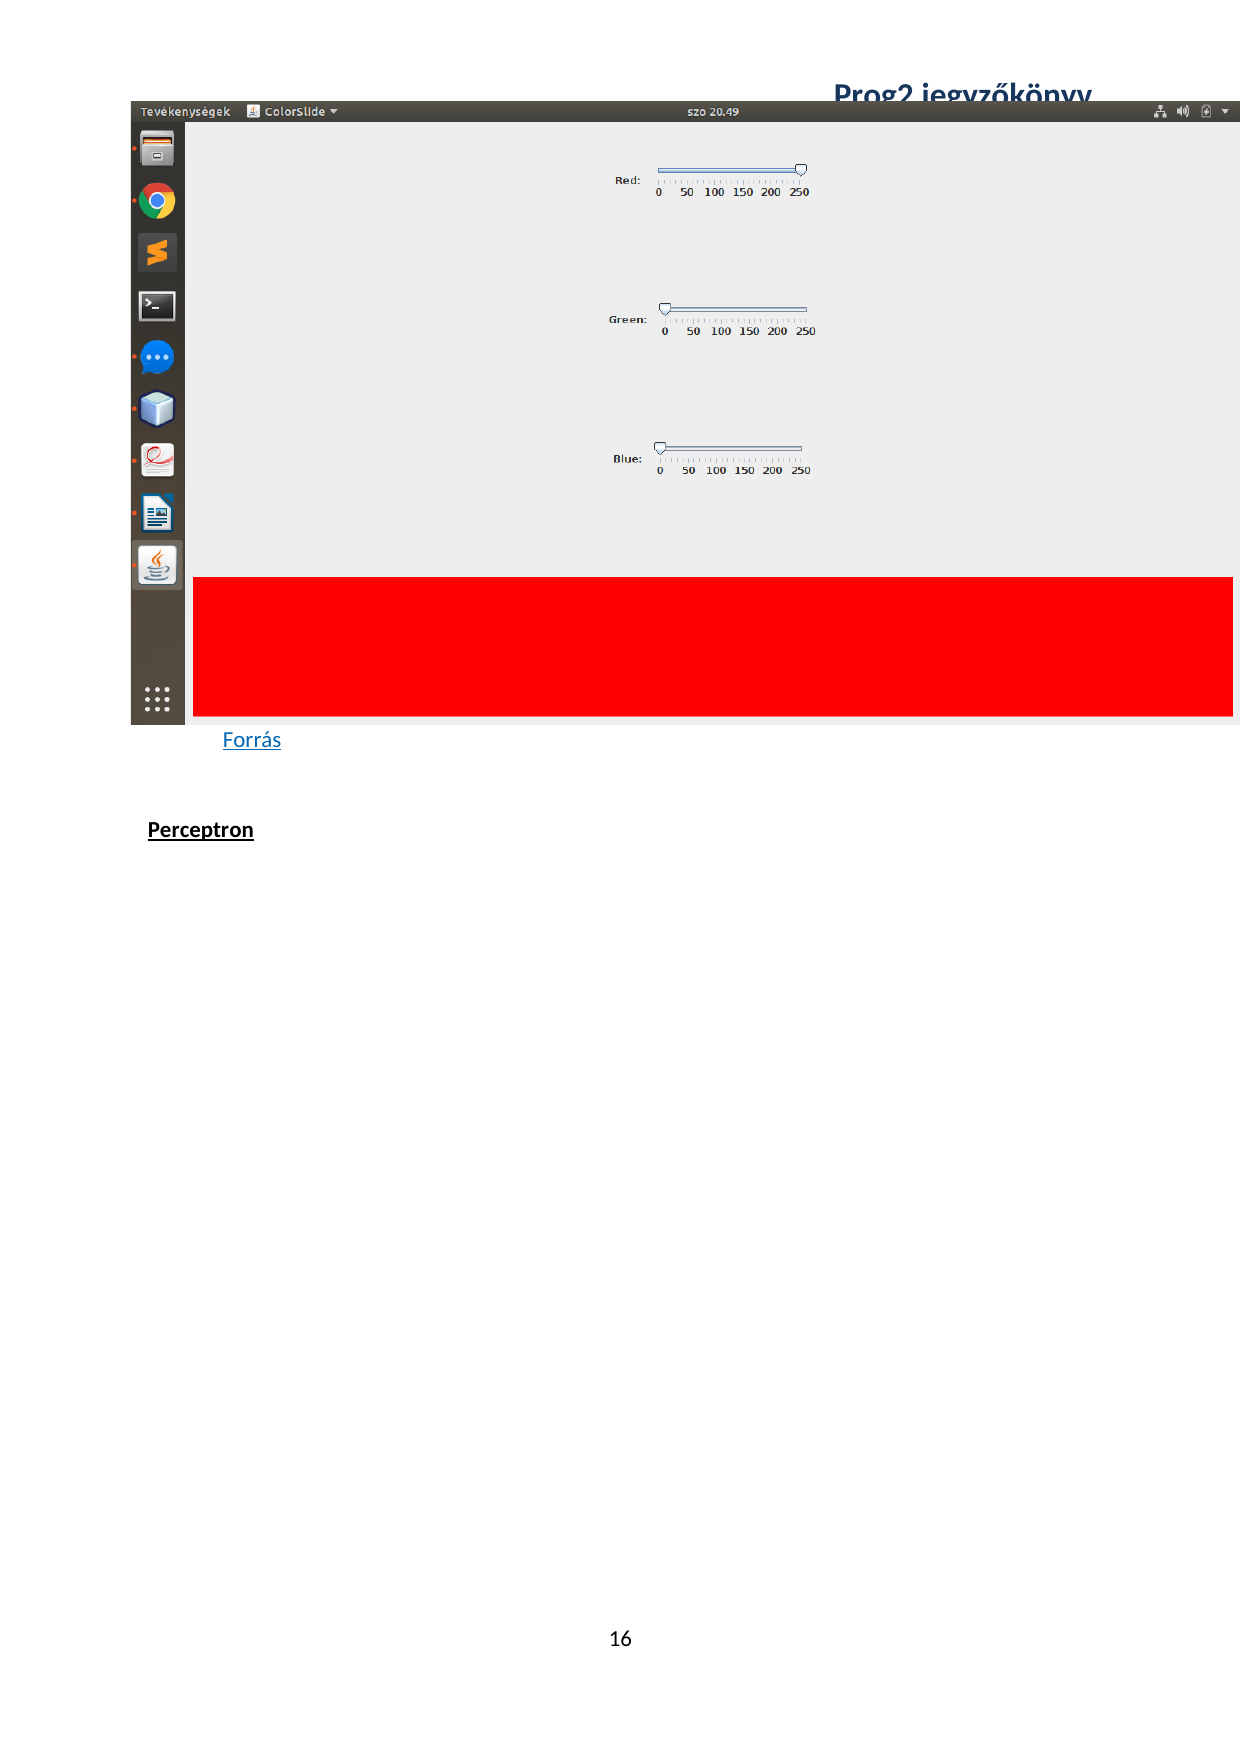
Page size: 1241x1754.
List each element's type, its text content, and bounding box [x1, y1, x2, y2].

text Forrás [148, 725, 1093, 753]
text Perceptron [148, 815, 1093, 843]
picture [130, 101, 1240, 725]
